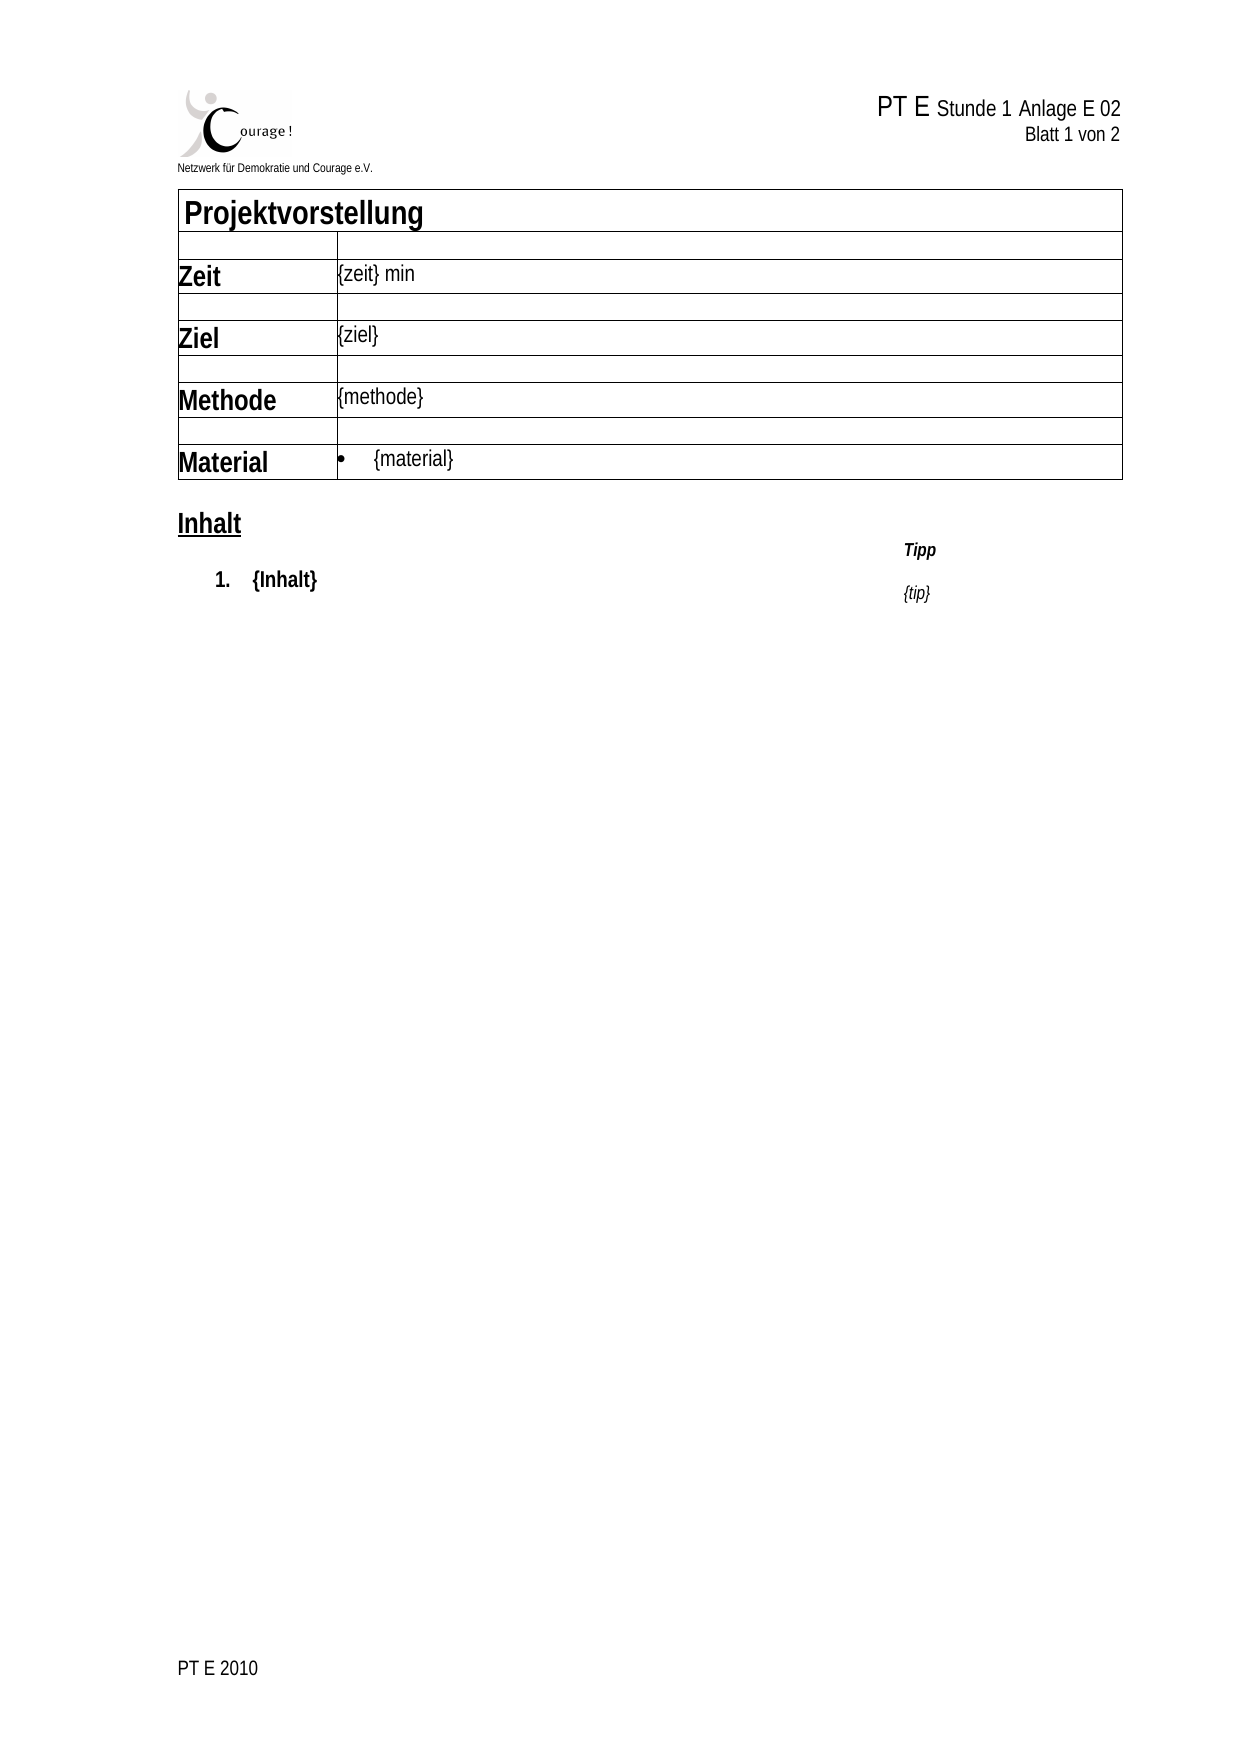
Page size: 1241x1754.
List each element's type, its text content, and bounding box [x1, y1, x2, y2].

table_cell [179, 418, 337, 444]
table_cell {zeit} min [338, 260, 1122, 293]
table_cell [338, 232, 1122, 258]
table_cell [179, 232, 337, 258]
table_cell {ziel} [338, 321, 1122, 355]
table_cell [338, 294, 1122, 320]
table_cell Material [179, 445, 337, 479]
table_cell [179, 294, 337, 320]
table_cell {methode} [338, 383, 1122, 417]
text {tip} [904, 582, 1120, 603]
table_cell {material} [338, 445, 1122, 479]
picture [178, 90, 292, 158]
table_cell [179, 356, 337, 382]
text Tipp [904, 539, 1120, 560]
table_cell Zeit [179, 260, 337, 293]
text Inhalt [177, 506, 853, 539]
table_cell [338, 418, 1122, 444]
table_cell Ziel [179, 321, 337, 355]
table_cell [338, 356, 1122, 382]
table_cell Methode [179, 383, 337, 417]
table_header Projektvorstellung [179, 190, 1122, 231]
